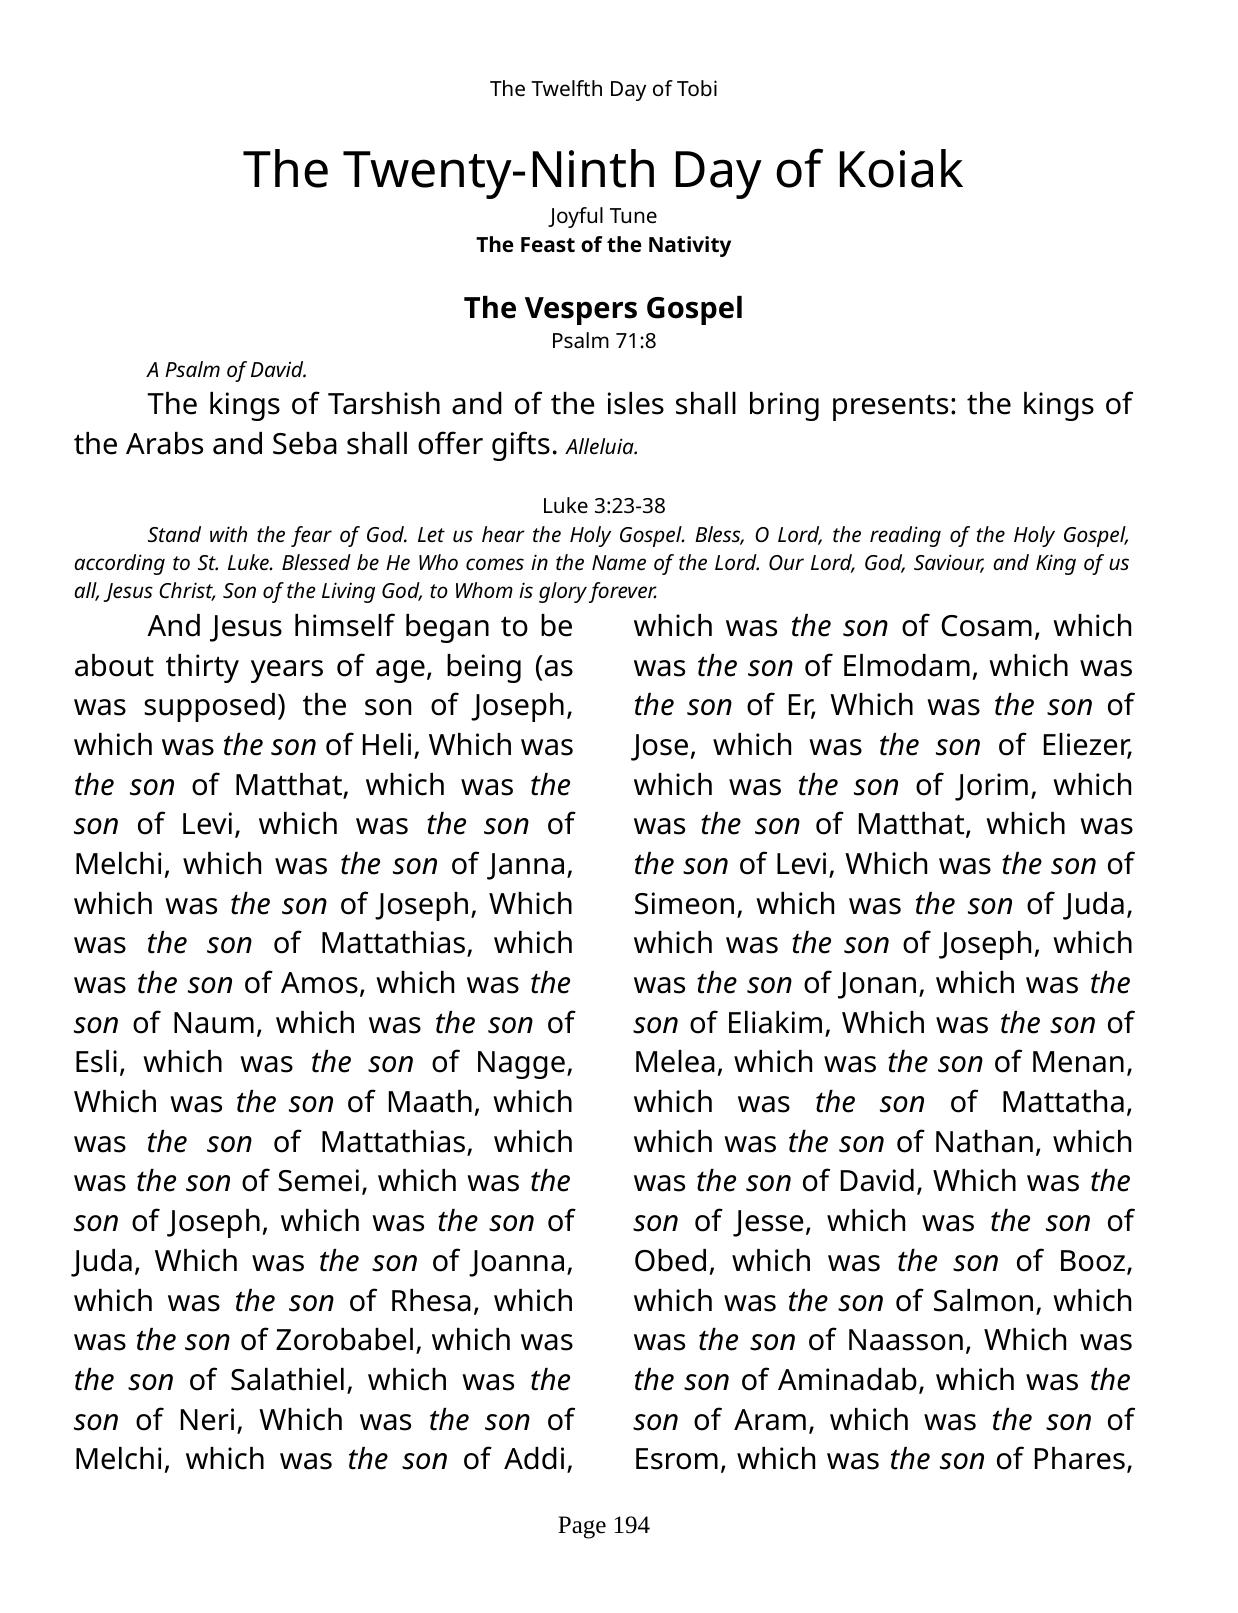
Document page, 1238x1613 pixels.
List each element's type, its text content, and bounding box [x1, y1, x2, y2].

text Stand with the fear of God. Let us hear the Holy Gospel. Bless, O Lord, the reading of the Holy Gospel, according to St. Luke. Blessed be He Who comes in the Name of the Lord. Our Lord, God, Saviour, and King of us all, Jesus Christ, Son of the Living God, to Whom is glory forever. [73, 520, 1134, 605]
text A Psalm of David. [73, 355, 1134, 383]
text which was the son of Cosam, which was the son of Elmodam, which was the son of Er, Which was the son of Jose, which was the son of Eliezer, which was the son of Jorim, which was the son of Matthat, which was the son of Levi, Which was the son of Simeon, which was the son of Juda, which was the son of Joseph, which was the son of Jonan, which was the son of Eliakim, Which was the son of Melea, which was the son of Menan, which was the son of Mattatha, which was the son of Nathan, which was the son of David, Which was the son of Jesse, which was the son of Obed, which was the son of Booz, which was the son of Salmon, which was the son of Naasson, Which was the son of Aminadab, which was the son of Aram, which was the son of Esrom, which was the son of Phares, [633, 605, 1134, 1478]
text The Twenty-Ninth Day of Koiak [73, 133, 1134, 202]
text The Vespers Gospel [73, 287, 1134, 327]
text And Jesus himself began to be about thirty years of age, being (as was supposed) the son of Joseph, which was the son of Heli, Which was the son of Matthat, which was the son of Levi, which was the son of Melchi, which was the son of Janna, which was the son of Joseph, Which was the son of Mattathias, which was the son of Amos, which was the son of Naum, which was the son of Esli, which was the son of Nagge, Which was the son of Maath, which was the son of Mattathias, which was the son of Semei, which was the son of Joseph, which was the son of Juda, Which was the son of Joanna, which was the son of Rhesa, which was the son of Zorobabel, which was the son of Salathiel, which was the son of Neri, Which was the son of Melchi, which was the son of Addi, [73, 605, 574, 1478]
text The Twelfth Day of Tobi [72, 74, 1135, 102]
text Joyful Tune [73, 202, 1134, 230]
text Luke 3:23-38 [73, 491, 1134, 520]
text The Feast of the Nativity [73, 230, 1134, 258]
text Psalm 71:8 [73, 327, 1134, 355]
text The kings of Tarshish and of the isles shall bring presents: the kings of the Arabs and Seba shall offer gifts. Alleluia. [73, 383, 1134, 463]
